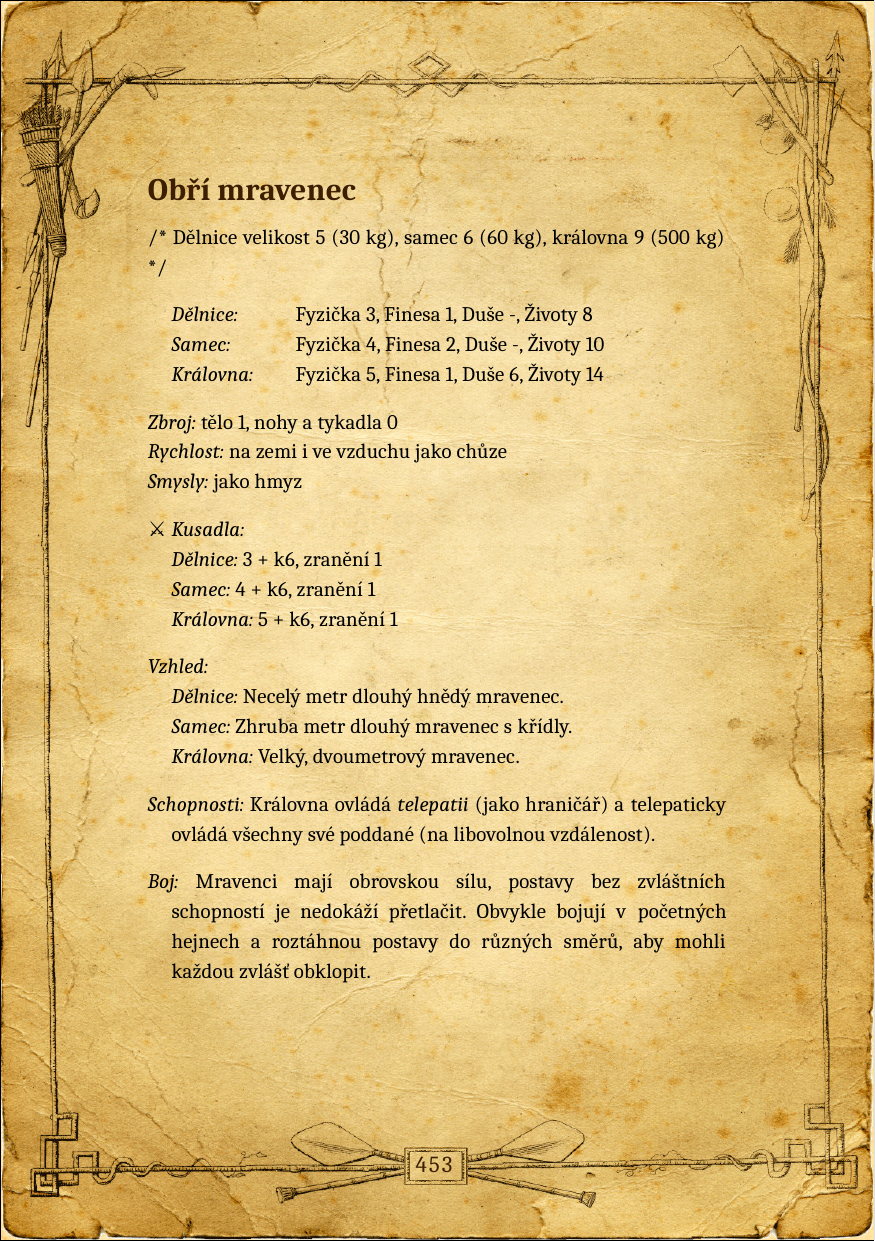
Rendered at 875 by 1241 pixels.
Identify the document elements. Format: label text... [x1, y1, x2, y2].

text ⚔ Kusadla: [148, 518, 726, 542]
text Vzhled: [148, 655, 726, 679]
text Rychlost: na zemi i⁠ ve vzduchu jako chůze [148, 440, 726, 464]
text Samec: Zhruba metr dlouhý mravenec s⁠ křídly. [171, 715, 726, 739]
text Samec: Fyzička 4, Finesa 2, Duše -, Životy 10 [171, 333, 726, 357]
text Zbroj: tělo 1, nohy a⁠ tykadla 0 [148, 410, 726, 434]
text Královna: 5 + k6, zranění 1 [171, 607, 726, 631]
text Boj: Mravenci mají obrovskou sílu, postavy bez zvláštních schopností je nedokáží přetlačit. Obvykle bojují v⁠ početných hejnech a⁠ roztáhnou postavy do různých směrů, aby mohli každou zvlášť obklopit. [148, 870, 726, 983]
text Samec: 4 + k6, zranění 1 [171, 577, 726, 601]
text Dělnice: Fyzička 3, Finesa 1, Duše -, Životy 8 [171, 303, 726, 327]
text Dělnice: Necelý metr dlouhý hnědý mravenec. [171, 685, 726, 709]
text Dělnice: 3 + k6, zranění 1 [171, 548, 726, 572]
subtitle Obří mravenec [148, 172, 726, 208]
text /* Dělnice velikost 5 (30 kg), samec 6 (60 kg), královna 9 (500 kg) */ [148, 225, 726, 279]
picture [1, 1, 874, 1240]
text Královna: Velký, dvoumetrový mravenec. [171, 745, 726, 769]
text Smysly: jako hmyz [148, 470, 726, 494]
text Královna: Fyzička 5, Finesa 1, Duše 6, Životy 14 [171, 363, 726, 387]
text Schopnosti: Královna ovládá telepatii (jako hraničář) a⁠ telepaticky ovládá všechny své poddané (na libovolnou vzdálenost). [148, 792, 726, 846]
